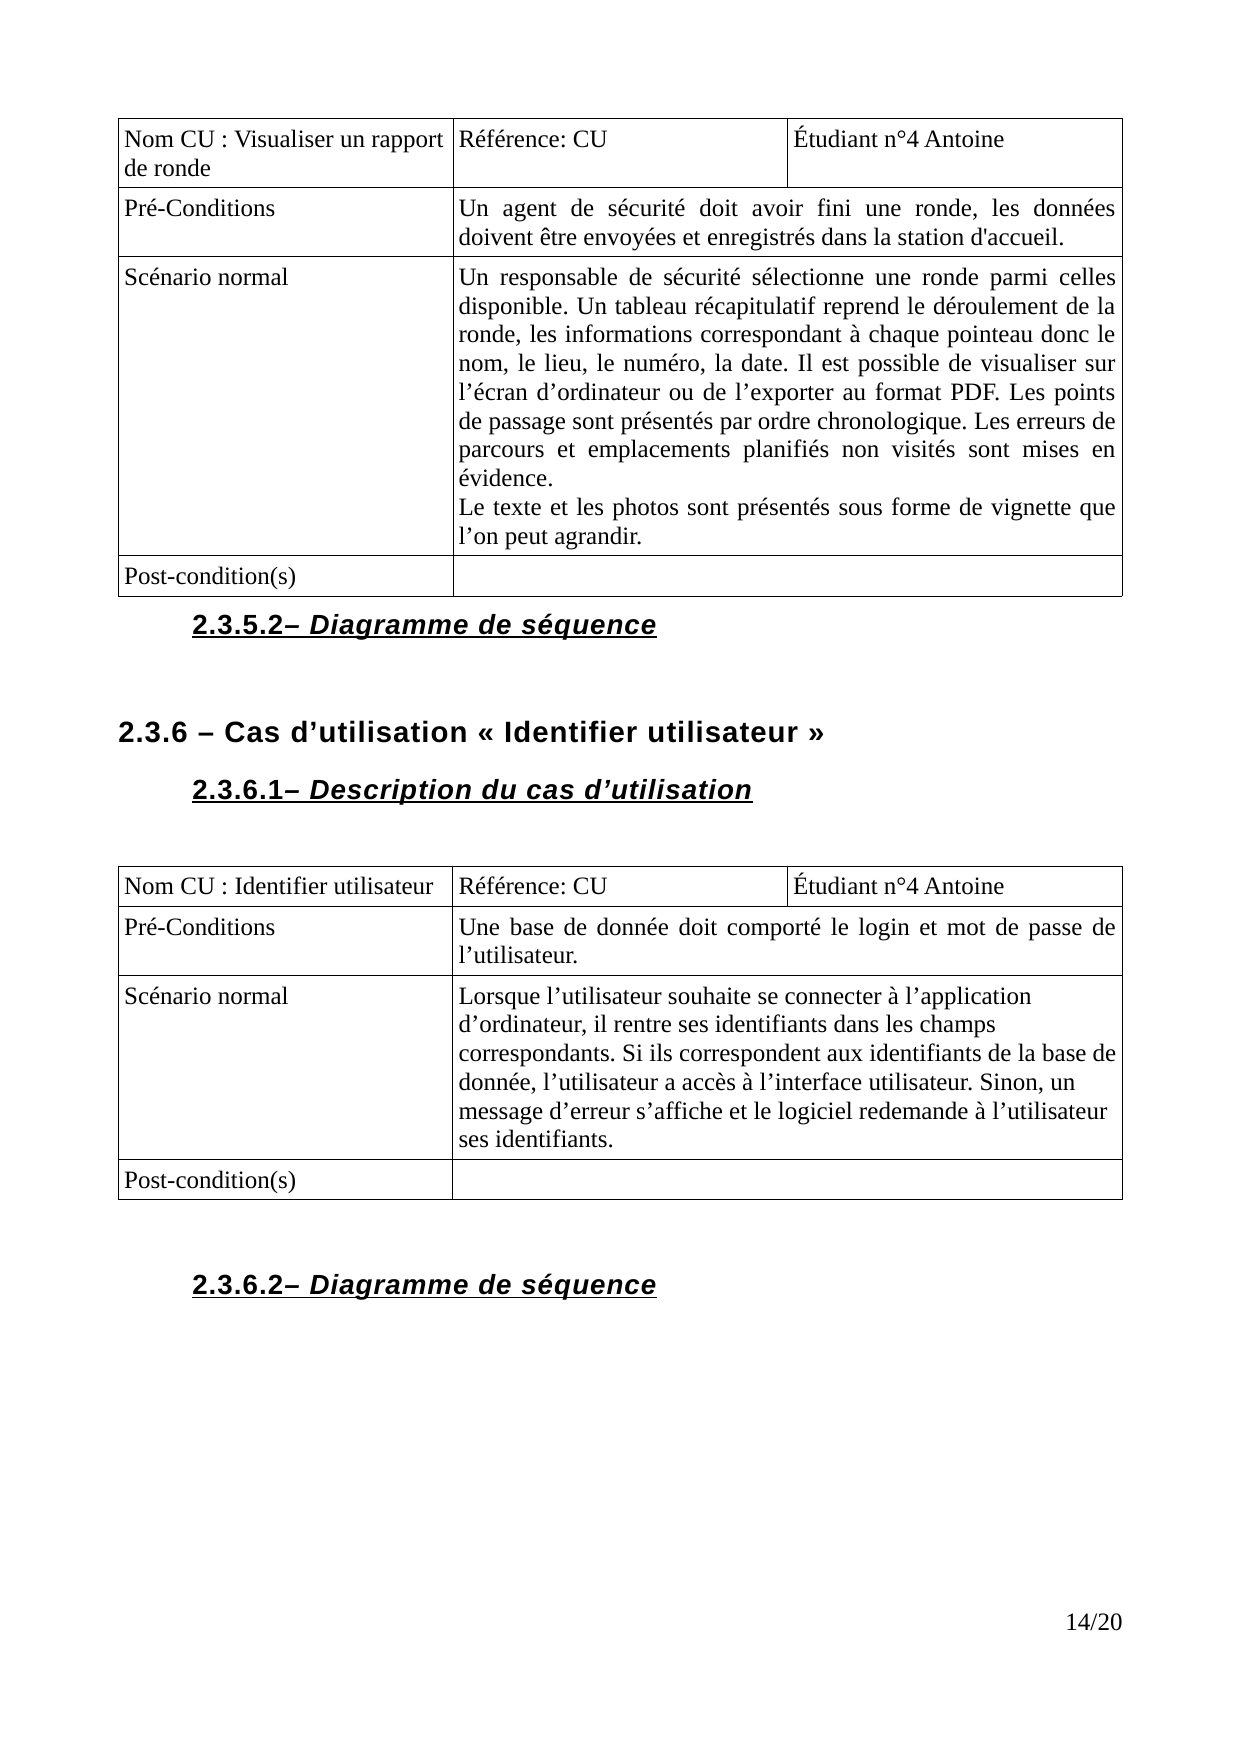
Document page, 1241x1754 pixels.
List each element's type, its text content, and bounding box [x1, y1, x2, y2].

table_cell Un agent de sécurité doit avoir fini une ronde, les données doivent être envoyées et enregistrés dans la station d'accueil. [454, 188, 1122, 256]
table_cell Post-condition(s) [119, 1160, 452, 1199]
subtitle 2.3.6.1– Description du cas d’utilisation [118, 773, 1122, 805]
subtitle 2.3.6 – Cas d’utilisation « Identifier utilisateur » [118, 715, 1122, 748]
table_cell [454, 556, 1122, 596]
table_header Référence: CU [453, 867, 787, 906]
table_cell Scénario normal [119, 257, 453, 555]
subtitle 2.3.5.2– Diagramme de séquence [118, 608, 1122, 640]
table_cell Une base de donnée doit comporté le login et mot de passe de l’utilisateur. [453, 907, 1122, 975]
table_cell Lorsque l’utilisateur souhaite se connecter à l’application d’ordinateur, il rentre ses identifiants dans les champs correspondants. Si ils correspondent aux identifiants de la base de donnée, l’utilisateur a accès à l’interface utilisateur. Sinon, un message d’erreur s’affiche et le logiciel redemande à l’utilisateur ses identifiants. [453, 976, 1122, 1159]
table_cell [453, 1160, 1122, 1199]
table_header Référence: CU [454, 119, 787, 187]
table_header Nom CU : Identifier utilisateur [119, 867, 452, 906]
table_cell Pré-Conditions [119, 188, 453, 256]
subtitle 2.3.6.2– Diagramme de séquence [118, 1269, 1122, 1301]
table_cell Pré-Conditions [119, 907, 452, 975]
table_cell Un responsable de sécurité sélectionne une ronde parmi celles disponible. Un tableau récapitulatif reprend le déroulement de la ronde, les informations correspondant à chaque pointeau donc le nom, le lieu, le numéro, la date. Il est possible de visualiser sur l’écran d’ordinateur ou de l’exporter au format PDF. Les points de passage sont présentés par ordre chronologique. Les erreurs de parcours et emplacements planifiés non visités sont mises en évidence. Le texte et les photos sont présentés sous forme de vignette que l’on peut agrandir. [454, 257, 1122, 555]
table_cell Scénario normal [119, 976, 452, 1159]
table_header Étudiant n°4 Antoine [788, 867, 1122, 906]
table_header Étudiant n°4 Antoine [788, 119, 1122, 187]
table_cell Post-condition(s) [119, 556, 453, 596]
table_header Nom CU : Visualiser un rapport de ronde [119, 119, 453, 187]
